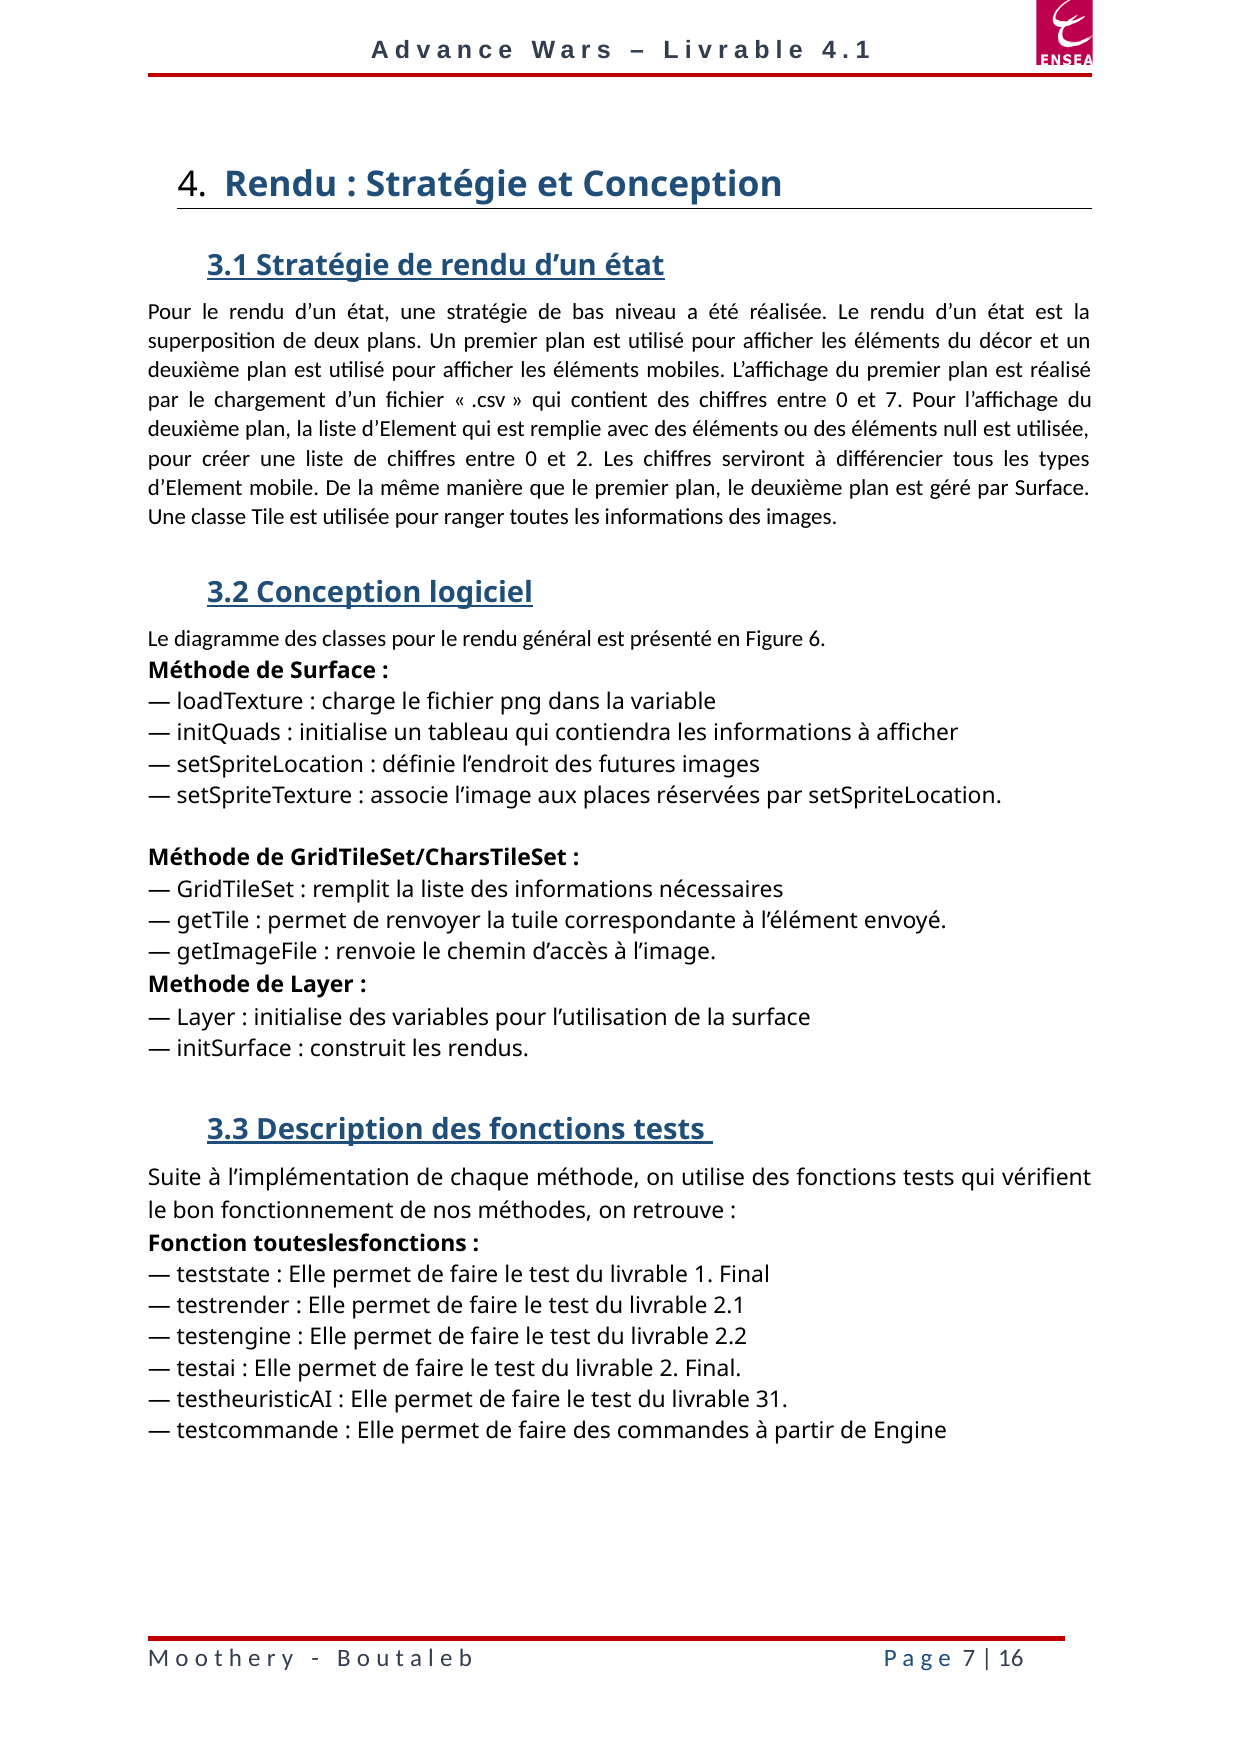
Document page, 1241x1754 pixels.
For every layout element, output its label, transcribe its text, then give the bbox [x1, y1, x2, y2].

subtitle Rendu : Stratégie et Conception [177, 158, 1092, 208]
subtitle 3.1 Stratégie de rendu d’un état [207, 244, 1092, 284]
text Méthode de Surface : [148, 654, 1092, 685]
text — testrender : Elle permet de faire le test du livrable 2.1 [148, 1289, 1092, 1320]
text Le diagramme des classes pour le rendu général est présenté en Figure 6. [148, 624, 1092, 652]
text — getImageFile : renvoie le chemin d’accès à l’image. [148, 935, 1092, 966]
text — GridTileSet : remplit la liste des informations nécessaires [148, 873, 1092, 904]
text Fonction touteslesfonctions : [148, 1226, 1092, 1258]
subtitle 3.2 Conception logiciel [207, 572, 1092, 611]
text — initSurface : construit les rendus. [148, 1032, 1092, 1063]
text — Layer : initialise des variables pour l’utilisation de la surface [148, 1001, 1092, 1032]
text — teststate : Elle permet de faire le test du livrable 1. Final [148, 1258, 1092, 1289]
text — initQuads : initialise un tableau qui contiendra les informations à afficher [148, 716, 1092, 748]
text — setSpriteTexture : associe l’image aux places réservées par setSpriteLocation. [148, 779, 1092, 810]
text — testengine : Elle permet de faire le test du livrable 2.2 [148, 1320, 1092, 1351]
text — testai : Elle permet de faire le test du livrable 2. Final. [148, 1351, 1092, 1383]
text Suite à l’implémentation de chaque méthode, on utilise des fonctions tests qui vérifient le bon fonctionnement de nos méthodes, on retrouve : [148, 1161, 1092, 1225]
text — testcommande : Elle permet de faire des commandes à partir de Engine [148, 1414, 1092, 1445]
text Pour le rendu d’un état, une stratégie de bas niveau a été réalisée. Le rendu d’un état est la superposition de deux plans. Un premier plan est utilisé pour afficher les éléments du décor et un deuxième plan est utilisé pour afficher les éléments mobiles. L’affichage du premier plan est réalisé par le chargement d’un fichier « .csv » qui contient des chiffres entre 0 et 7. Pour l’affichage du deuxième plan, la liste d’Element qui est remplie avec des éléments ou des éléments null est utilisée, pour créer une liste de chiffres entre 0 et 2. Les chiffres serviront à différencier tous les types d’Element mobile. De la même manière que le premier plan, le deuxième plan est géré par Surface. Une classe Tile est utilisée pour ranger toutes les informations des images. [148, 297, 1092, 531]
text — setSpriteLocation : définie l’endroit des futures images [148, 748, 1092, 779]
text — testheuristicAI : Elle permet de faire le test du livrable 31. [148, 1383, 1092, 1414]
text — getTile : permet de renvoyer la tuile correspondante à l’élément envoyé. [148, 904, 1092, 935]
subtitle 3.3 Description des fonctions tests [207, 1108, 1092, 1148]
text Methode de Layer : [148, 968, 1092, 999]
text — loadTexture : charge le fichier png dans la variable [148, 685, 1092, 716]
text Méthode de GridTileSet/CharsTileSet : [148, 841, 1092, 873]
